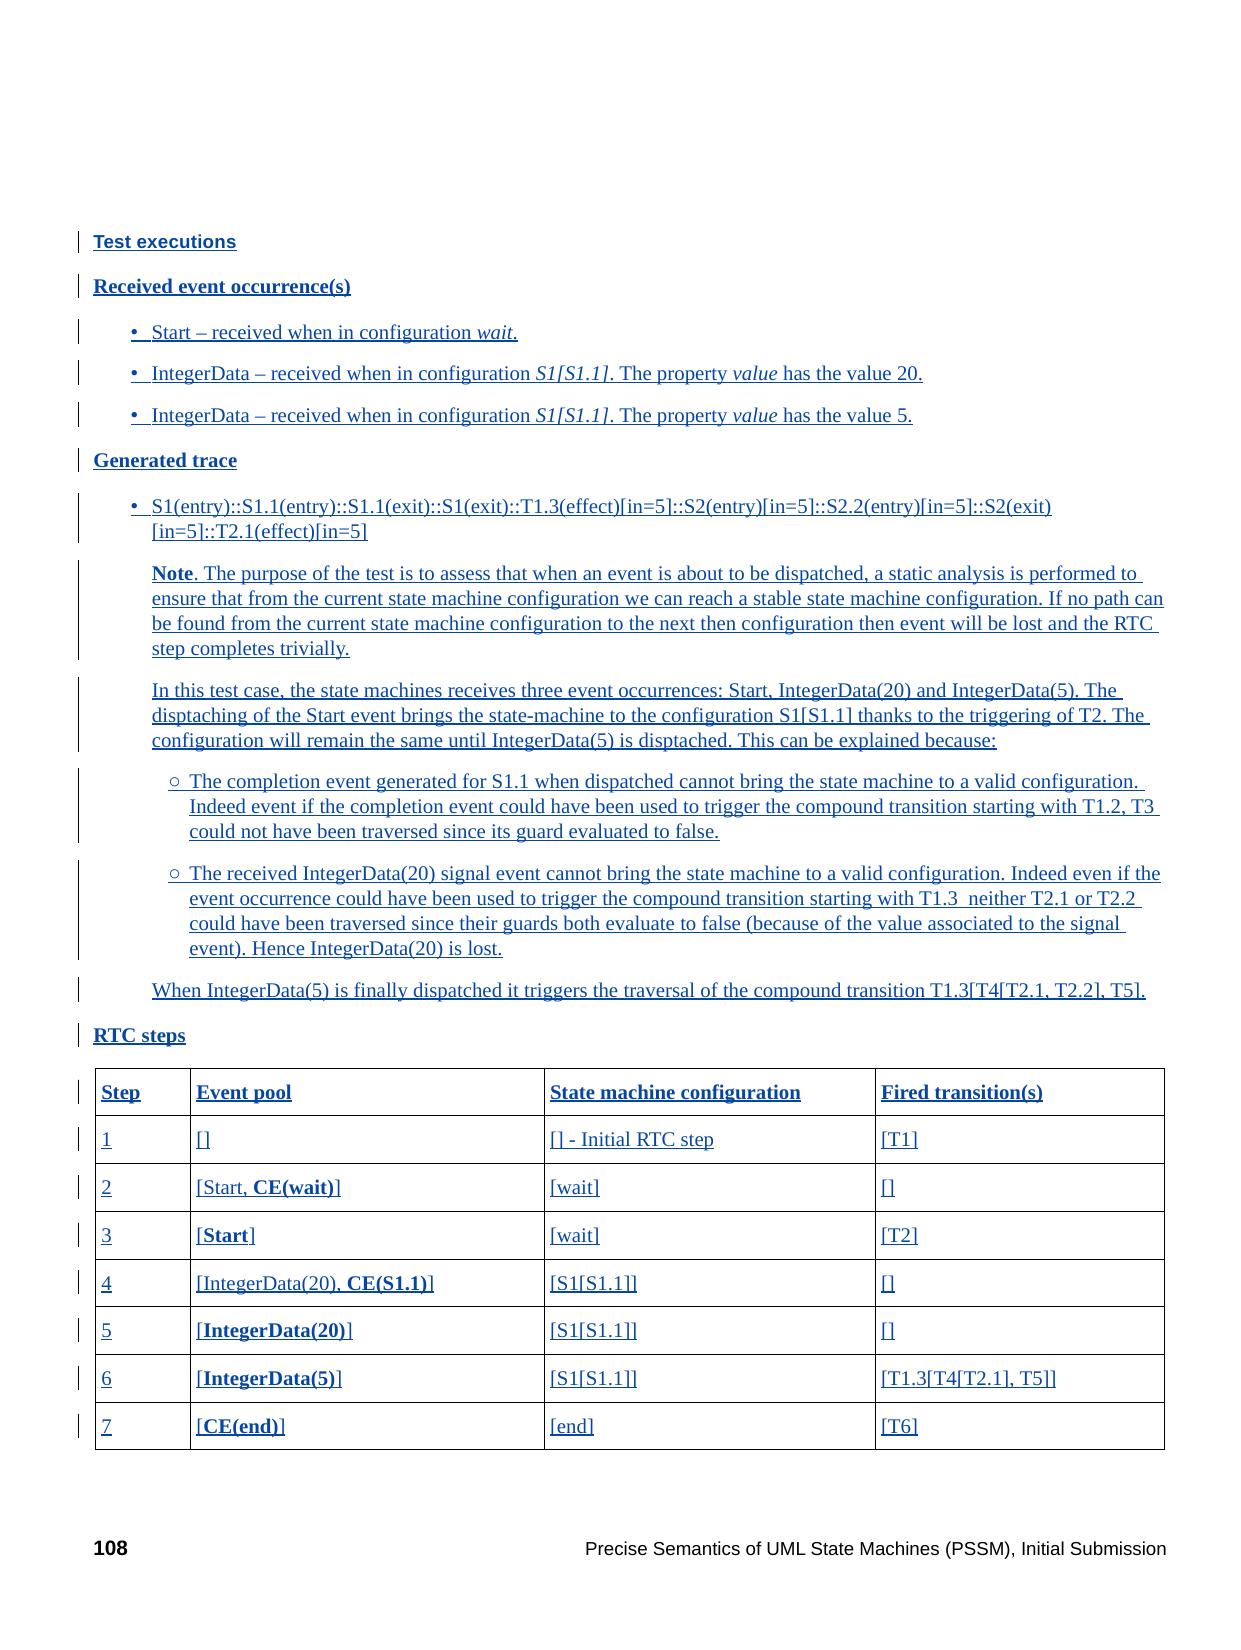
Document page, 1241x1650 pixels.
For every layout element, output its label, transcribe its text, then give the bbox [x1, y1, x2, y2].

table_cell 2 [96, 1164, 190, 1211]
table_cell [CE(end)] [191, 1403, 544, 1449]
table_header Event pool [191, 1069, 544, 1115]
list Note. The purpose of the test is to assess that when an event is about to be dispatched, a static analysis is performed to ensure that from the current state machine configuration we can reach a stable state machine configuration. If no path can be found from the current state machine configuration to the next then configuration then event will be lost and the RTC step completes trivially. [131, 560, 1164, 660]
table_cell 7 [96, 1403, 190, 1449]
table_cell [Start, CE(wait)] [191, 1164, 544, 1211]
table_cell [Start] [191, 1212, 544, 1258]
list In this test case, the state machines receives three event occurrences: Start, IntegerData(20) and IntegerData(5). The disptaching of the Start event brings the state-machine to the configuration S1[S1.1] thanks to the triggering of T2. The configuration will remain the same until IntegerData(5) is disptached. This can be explained because: [131, 677, 1164, 752]
table_cell [T6] [876, 1403, 1164, 1449]
text RTC steps [93, 1023, 1164, 1047]
table_cell [end] [545, 1403, 875, 1449]
list The received IntegerData(20) signal event cannot bring the state machine to a valid configuration. Indeed even if the event occurrence could have been used to trigger the compound transition starting with T1.3 neither T2.1 or T2.2 could have been traversed since their guards both evaluate to false (because of the value associated to the signal event). Hence IntegerData(20) is lost. [168, 860, 1164, 960]
text Generated trace [93, 448, 1164, 472]
table_cell [IntegerData(20)] [191, 1307, 544, 1354]
table_header Fired transition(s) [876, 1069, 1164, 1115]
table_header Step [96, 1069, 190, 1115]
text Received event occurrence(s) [93, 274, 1164, 298]
table_cell [] [876, 1260, 1164, 1306]
table_cell [S1[S1.1]] [545, 1307, 875, 1354]
table_header State machine configuration [545, 1069, 875, 1115]
table_cell [IntegerData(20), CE(S1.1)] [191, 1260, 544, 1306]
table_cell [T1.3[T4[T2.1], T5]] [876, 1355, 1164, 1402]
table_cell [] [876, 1164, 1164, 1211]
list The completion event generated for S1.1 when dispatched cannot bring the state machine to a valid configuration. Indeed event if the completion event could have been used to trigger the compound transition starting with T1.2, T3 could not have been traversed since its guard evaluated to false. [168, 768, 1164, 843]
table_cell 5 [96, 1307, 190, 1354]
table_cell [S1[S1.1]] [545, 1260, 875, 1306]
table_cell 6 [96, 1355, 190, 1402]
list When IntegerData(5) is finally dispatched it triggers the traversal of the compound transition T1.3[T4[T2.1, T2.2], T5]. [131, 977, 1164, 1002]
table_cell 4 [96, 1260, 190, 1306]
table_cell [wait] [545, 1164, 875, 1211]
table_cell 3 [96, 1212, 190, 1258]
list S1(entry)::S1.1(entry)::S1.1(exit)::S1(exit)::T1.3(effect)[in=5]::S2(entry)[in=5]::S2.2(entry)[in=5]::S2(exit)[in=5]::T2.1(effect)[in=5] [131, 493, 1164, 543]
list Start – received when in configuration wait. [131, 319, 1164, 344]
table_cell [T1] [876, 1116, 1164, 1163]
table_cell [] [876, 1307, 1164, 1354]
table_cell [] - Initial RTC step [545, 1116, 875, 1163]
table_cell [wait] [545, 1212, 875, 1258]
table_cell [S1[S1.1]] [545, 1355, 875, 1402]
list IntegerData – received when in configuration S1[S1.1]. The property value has the value 20. [131, 360, 1164, 385]
table_cell [] [191, 1116, 544, 1163]
table_cell [IntegerData(5)] [191, 1355, 544, 1402]
subtitle Test executions [93, 231, 1164, 253]
table_cell [T2] [876, 1212, 1164, 1258]
list IntegerData – received when in configuration S1[S1.1]. The property value has the value 5. [131, 402, 1164, 427]
table_cell 1 [96, 1116, 190, 1163]
